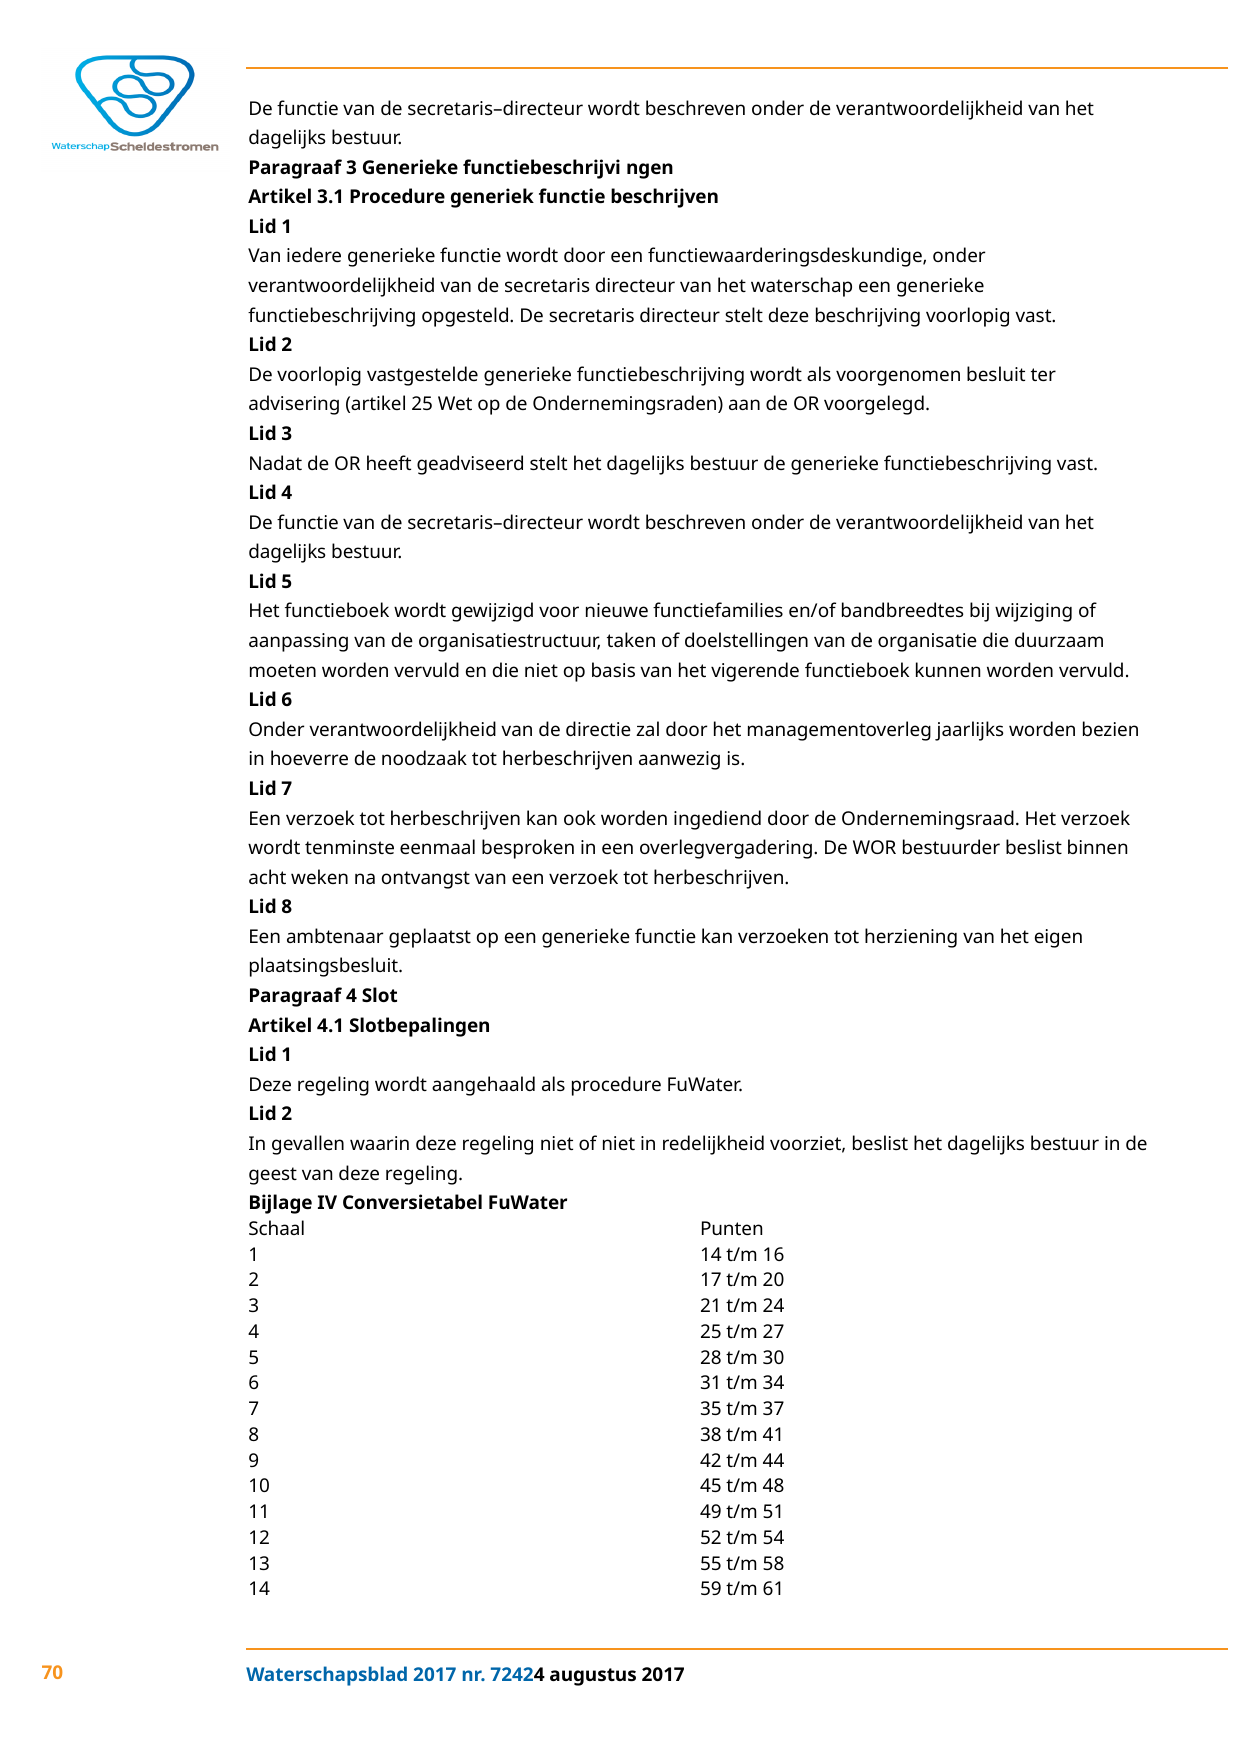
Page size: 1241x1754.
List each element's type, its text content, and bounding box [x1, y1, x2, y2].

table_cell 28 t/m 30 [700, 1344, 1152, 1369]
table_cell 14 t/m 16 [700, 1241, 1152, 1267]
table_cell 13 [248, 1550, 700, 1575]
table_cell 21 t/m 24 [700, 1293, 1152, 1318]
text Het functieboek wordt gewijzigd voor nieuwe functiefamilies en/of bandbreedtes bij wijziging of aanpassing van de organisatiestructuur, taken of doelstellingen van de organisatie die duurzaam moeten worden vervuld en die niet op basis van het vigerende functieboek kunnen worden vervuld. [248, 598, 1152, 683]
table_cell 25 t/m 27 [700, 1318, 1152, 1344]
table_header Punten [700, 1215, 1152, 1241]
table_cell 17 t/m 20 [700, 1267, 1152, 1292]
text De functie van de secretaris–directeur wordt beschreven onder de verantwoordelijkheid van het dagelijks bestuur. [248, 509, 1152, 564]
table_cell 6 [248, 1370, 700, 1395]
text Bijlage IV Conversietabel FuWater [248, 1189, 1152, 1215]
text Onder verantwoordelijkheid van de directie zal door het managementoverleg jaarlijks worden bezien in hoeverre de noodzaak tot herbeschrijven aanwezig is. [248, 716, 1152, 771]
text Artikel 3.1 Procedure generiek functie beschrijven [248, 183, 1152, 209]
table_cell 3 [248, 1293, 700, 1318]
table_cell 8 [248, 1421, 700, 1447]
table_cell 52 t/m 54 [700, 1524, 1152, 1550]
table_cell 10 [248, 1473, 700, 1498]
table_cell 55 t/m 58 [700, 1550, 1152, 1575]
text Lid 6 [248, 686, 1152, 712]
table_header Schaal [248, 1215, 700, 1241]
text Lid 8 [248, 893, 1152, 919]
text Lid 2 [248, 1101, 1152, 1126]
text Een verzoek tot herbeschrijven kan ook worden ingediend door de Ondernemingsraad. Het verzoek wordt tenminste eenmaal besproken in een overlegvergadering. De WOR bestuurder beslist binnen acht weken na ontvangst van een verzoek tot herbeschrijven. [248, 805, 1152, 890]
table_cell 7 [248, 1395, 700, 1421]
table_cell 1 [248, 1241, 700, 1267]
table_cell 59 t/m 61 [700, 1575, 1152, 1601]
table_cell 49 t/m 51 [700, 1498, 1152, 1524]
text Lid 4 [248, 479, 1152, 505]
table_cell 31 t/m 34 [700, 1370, 1152, 1395]
text Lid 2 [248, 331, 1152, 357]
picture [41, 47, 231, 172]
text De functie van de secretaris–directeur wordt beschreven onder de verantwoordelijkheid van het dagelijks bestuur. [248, 95, 1152, 150]
text Van iedere generieke functie wordt door een functiewaarderingsdeskundige, onder verantwoordelijkheid van de secretaris directeur van het waterschap een generieke functiebeschrijving opgesteld. De secretaris directeur stelt deze beschrijving voorlopig vast. [248, 243, 1152, 328]
table_cell 35 t/m 37 [700, 1395, 1152, 1421]
table_cell 12 [248, 1524, 700, 1550]
text Paragraaf 3 Generieke functiebeschrijvi ngen [248, 154, 1152, 180]
text Artikel 4.1 Slotbepalingen [248, 1012, 1152, 1038]
table_cell 2 [248, 1267, 700, 1292]
text Lid 3 [248, 420, 1152, 446]
text Paragraaf 4 Slot [248, 982, 1152, 1008]
text Lid 7 [248, 775, 1152, 801]
text Lid 1 [248, 1041, 1152, 1067]
text Lid 5 [248, 568, 1152, 594]
text Deze regeling wordt aangehaald als procedure FuWater. [248, 1071, 1152, 1097]
text Nadat de OR heeft geadviseerd stelt het dagelijks bestuur de generieke functiebeschrijving vast. [248, 450, 1152, 476]
table_cell 45 t/m 48 [700, 1473, 1152, 1498]
table_cell 4 [248, 1318, 700, 1344]
text De voorlopig vastgestelde generieke functiebeschrijving wordt als voorgenomen besluit ter advisering (artikel 25 Wet op de Ondernemingsraden) aan de OR voorgelegd. [248, 361, 1152, 416]
table_cell 14 [248, 1575, 700, 1601]
table_cell 11 [248, 1498, 700, 1524]
table_cell 38 t/m 41 [700, 1421, 1152, 1447]
table_cell 42 t/m 44 [700, 1447, 1152, 1472]
table_cell 9 [248, 1447, 700, 1472]
table_cell 5 [248, 1344, 700, 1369]
text Lid 1 [248, 213, 1152, 239]
text Een ambtenaar geplaatst op een generieke functie kan verzoeken tot herziening van het eigen plaatsingsbesluit. [248, 923, 1152, 978]
text In gevallen waarin deze regeling niet of niet in redelijkheid voorziet, beslist het dagelijks bestuur in de geest van deze regeling. [248, 1130, 1152, 1186]
